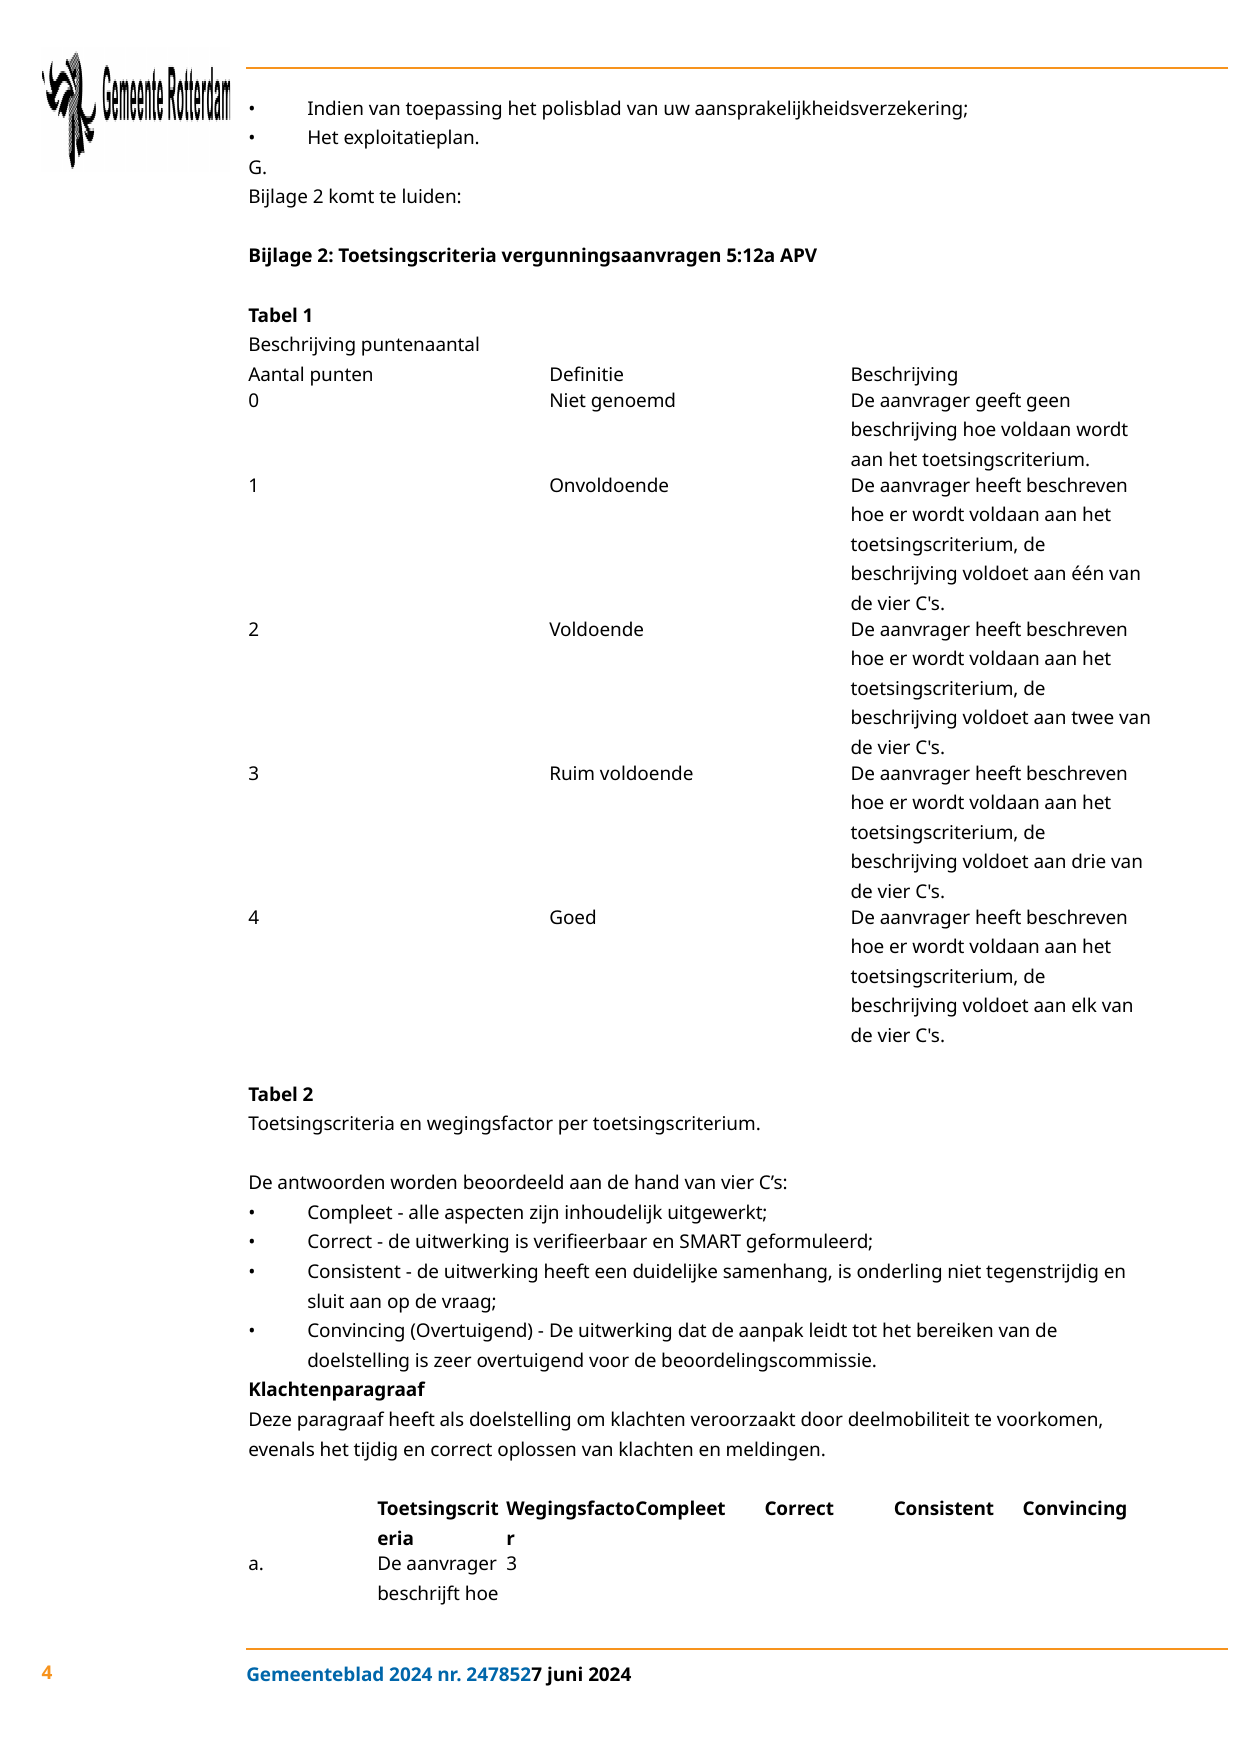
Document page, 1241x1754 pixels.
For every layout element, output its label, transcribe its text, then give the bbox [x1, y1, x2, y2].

text Bijlage 2 komt te luiden: [248, 183, 1152, 209]
table_cell 2 [248, 616, 549, 760]
table_header Convincing [1023, 1495, 1152, 1550]
table_header Compleet [635, 1495, 764, 1550]
table_header Wegingsfactor [506, 1495, 635, 1550]
picture [41, 47, 231, 172]
table_cell 3 [506, 1550, 635, 1606]
table_cell De aanvrager heeft beschreven hoe er wordt voldaan aan het toetsingscriterium, de beschrijving voldoet aan één van de vier C's. [850, 472, 1152, 616]
table_header Definitie [549, 361, 850, 387]
text De antwoorden worden beoordeeld aan de hand van vier C’s: [248, 1169, 1152, 1195]
text Tabel 2 [248, 1081, 1152, 1107]
table_cell Niet genoemd [549, 387, 850, 472]
table_header Beschrijving [850, 361, 1152, 387]
table_cell De aanvrager heeft beschreven hoe er wordt voldaan aan het toetsingscriterium, de beschrijving voldoet aan elk van de vier C's. [850, 904, 1152, 1048]
text Beschrijving puntenaantal [248, 331, 1152, 357]
table_cell 4 [248, 904, 549, 1048]
list Indien van toepassing het polisblad van uw aansprakelijkheidsverzekering; [248, 95, 1152, 121]
text Klachtenparagraaf [248, 1377, 1152, 1402]
list Consistent - de uitwerking heeft een duidelijke samenhang, is onderling niet tegenstrijdig en sluit aan op de vraag; [248, 1258, 1152, 1314]
table_header Toetsingscriteria [377, 1495, 506, 1550]
text Tabel 1 [248, 302, 1152, 328]
text Deze paragraaf heeft als doelstelling om klachten veroorzaakt door deelmobiliteit te voorkomen, evenals het tijdig en correct oplossen van klachten en meldingen. [248, 1406, 1152, 1462]
table_cell 0 [248, 387, 549, 472]
table_cell [764, 1550, 893, 1606]
table_cell [635, 1550, 764, 1606]
table_header Correct [764, 1495, 893, 1550]
table_cell [1023, 1550, 1152, 1606]
table_cell [894, 1550, 1022, 1606]
table_cell Onvoldoende [549, 472, 850, 616]
list Convincing (Overtuigend) - De uitwerking dat de aanpak leidt tot het bereiken van de doelstelling is zeer overtuigend voor de beoordelingscommissie. [248, 1317, 1152, 1373]
table_header [248, 1495, 377, 1550]
list Correct - de uitwerking is verifieerbaar en SMART geformuleerd; [248, 1229, 1152, 1254]
table_header Consistent [894, 1495, 1022, 1550]
table_cell 1 [248, 472, 549, 616]
table_cell De aanvrager beschrijft hoe [377, 1550, 506, 1606]
table_header Aantal punten [248, 361, 549, 387]
text Toetsingscriteria en wegingsfactor per toetsingscriterium. [248, 1110, 1152, 1136]
table_cell De aanvrager geeft geen beschrijving hoe voldaan wordt aan het toetsingscriterium. [850, 387, 1152, 472]
table_cell Goed [549, 904, 850, 1048]
table_cell Ruim voldoende [549, 760, 850, 904]
list Compleet - alle aspecten zijn inhoudelijk uitgewerkt; [248, 1199, 1152, 1225]
table_cell De aanvrager heeft beschreven hoe er wordt voldaan aan het toetsingscriterium, de beschrijving voldoet aan twee van de vier C's. [850, 616, 1152, 760]
text G. [248, 154, 1152, 180]
table_cell De aanvrager heeft beschreven hoe er wordt voldaan aan het toetsingscriterium, de beschrijving voldoet aan drie van de vier C's. [850, 760, 1152, 904]
text Bijlage 2: Toetsingscriteria vergunningsaanvragen 5:12a APV [248, 243, 1152, 268]
table_cell a. [248, 1550, 377, 1606]
table_cell 3 [248, 760, 549, 904]
list Het exploitatieplan. [248, 124, 1152, 150]
table_cell Voldoende [549, 616, 850, 760]
